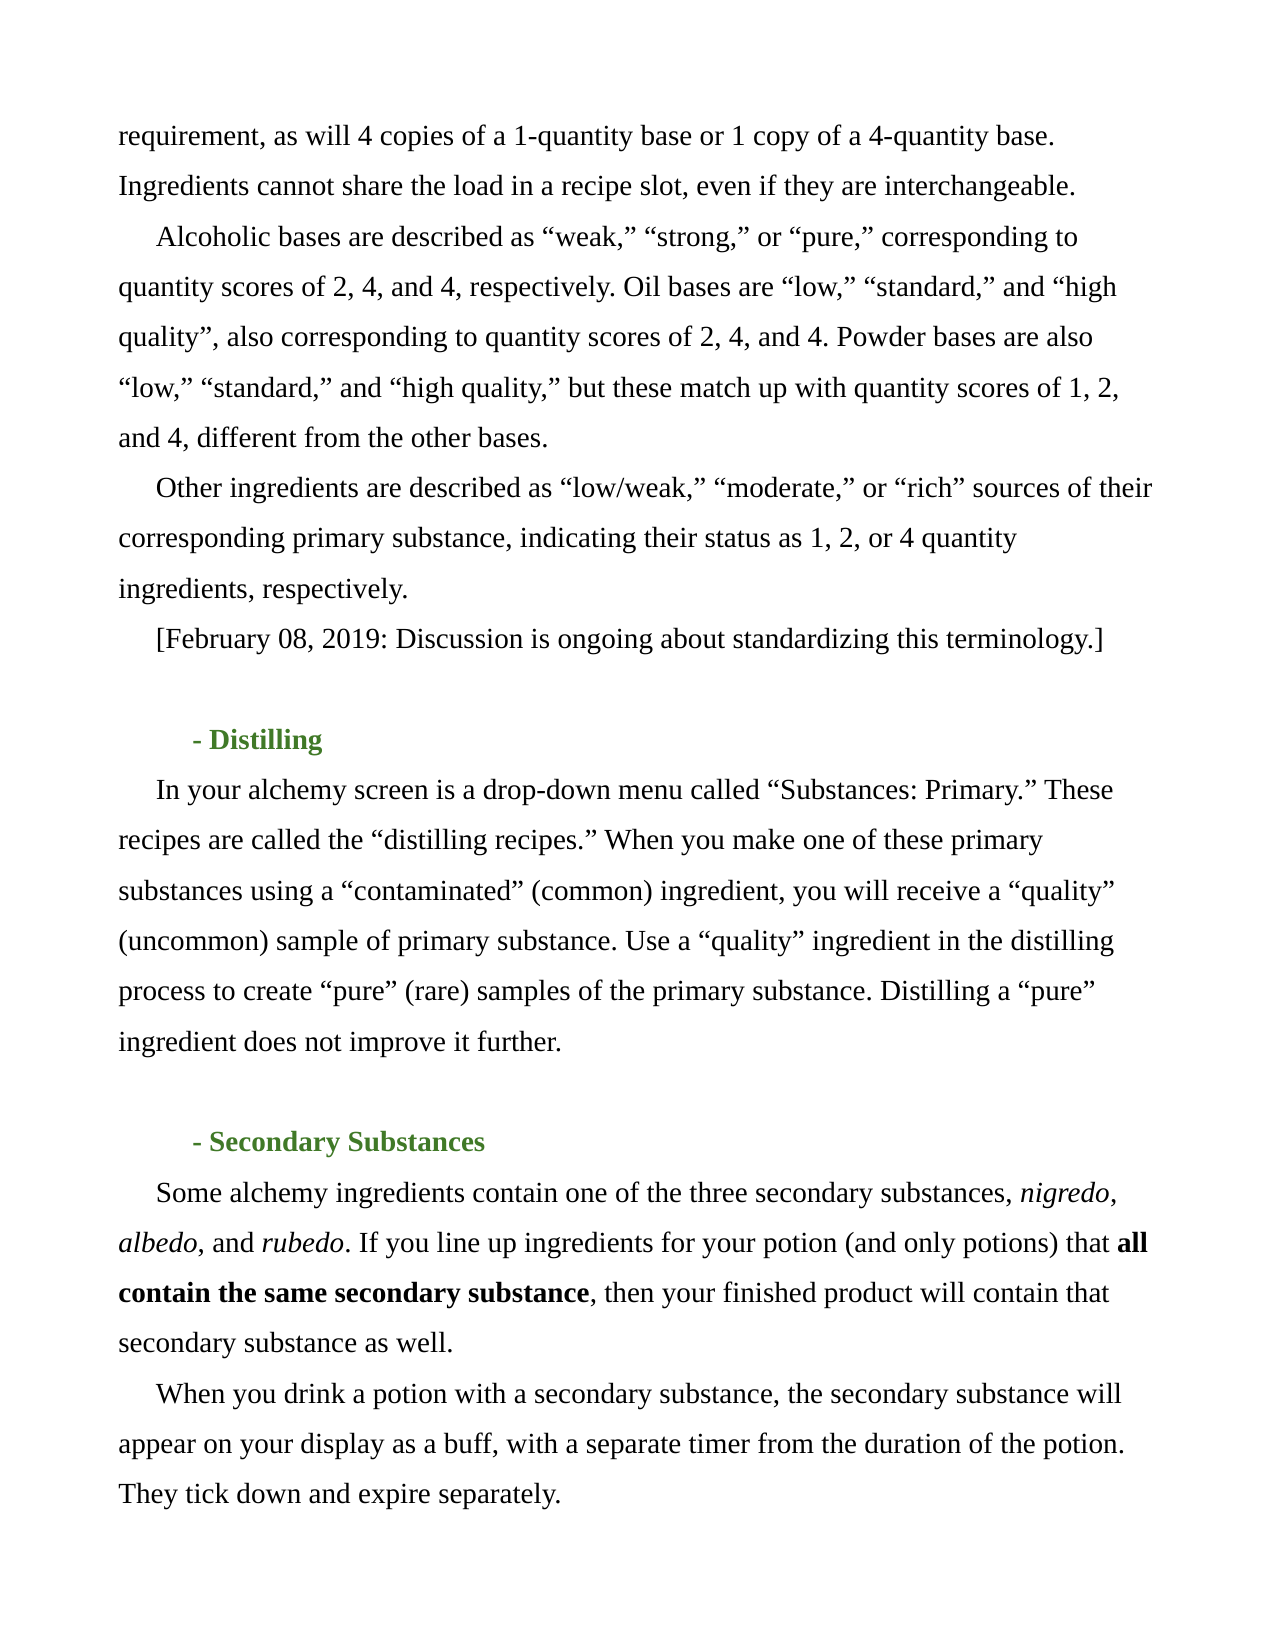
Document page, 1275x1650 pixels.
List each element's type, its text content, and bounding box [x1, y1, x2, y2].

text - Secondary Substances [118, 1124, 1157, 1158]
text requirement, as will 4 copies of a 1-quantity base or 1 copy of a 4-quantity base. Ingredients cannot share the load in a recipe slot, even if they are interchangeable. [118, 118, 1157, 202]
text Alcoholic bases are described as “weak,” “strong,” or “pure,” corresponding to quantity scores of 2, 4, and 4, respectively. Oil bases are “low,” “standard,” and “high quality”, also corresponding to quantity scores of 2, 4, and 4. Powder bases are also “low,” “standard,” and “high quality,” but these match up with quantity scores of 1, 2, and 4, different from the other bases. [118, 219, 1157, 453]
text Other ingredients are described as “low/weak,” “moderate,” or “rich” sources of their corresponding primary substance, indicating their status as 1, 2, or 4 quantity ingredients, respectively. [118, 470, 1157, 604]
text When you drink a potion with a secondary substance, the secondary substance will appear on your display as a buff, with a separate timer from the duration of the potion. They tick down and expire separately. [118, 1376, 1157, 1510]
text Some alchemy ingredients contain one of the three secondary substances, nigredo, albedo, and rubedo. If you line up ingredients for your potion (and only potions) that all contain the same secondary substance, then your finished product will contain that secondary substance as well. [118, 1175, 1157, 1359]
text [February 08, 2019: Discussion is ongoing about standardizing this terminology.] [118, 621, 1157, 655]
text In your alchemy screen is a drop-down menu called “Substances: Primary.” These recipes are called the “distilling recipes.” When you make one of these primary substances using a “contaminated” (common) ingredient, you will receive a “quality” (uncommon) sample of primary substance. Use a “quality” ingredient in the distilling process to create “pure” (rare) samples of the primary substance. Distilling a “pure” ingredient does not improve it further. [118, 772, 1157, 1057]
text - Distilling [118, 722, 1157, 755]
